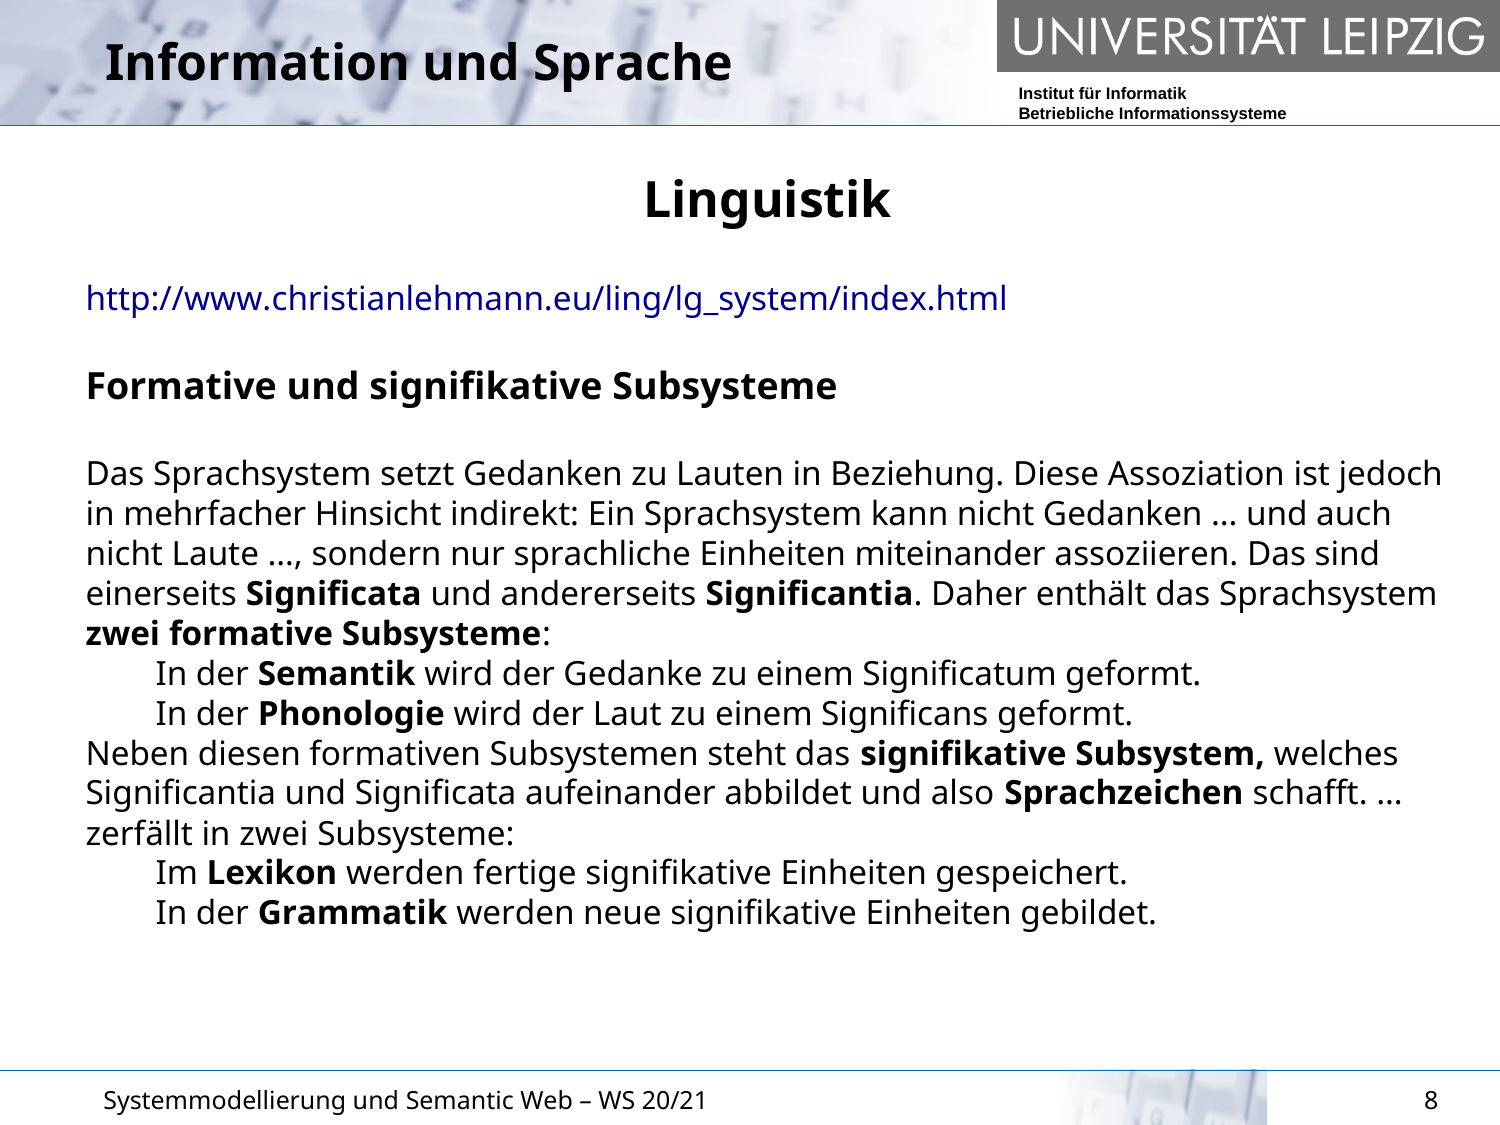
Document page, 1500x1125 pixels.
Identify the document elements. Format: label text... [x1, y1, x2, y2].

text_box Linguistik http://www.christianlehmann.eu/ling/lg_system/index.html Formative und signifikative Subsysteme Das Sprachsystem setzt Gedanken zu Lauten in Beziehung. Diese Assoziation ist jedoch in mehrfacher Hinsicht indirekt: Ein Sprachsystem kann nicht Gedanken … und auch nicht Laute …, sondern nur sprachliche Einheiten miteinander assoziieren. Das sind einerseits Significata und andererseits Significantia. Daher enthält das Sprachsystem zwei formative Subsysteme: In der Semantik wird der Gedanke zu einem Significatum geformt. In der Phonologie wird der Laut zu einem Significans geformt. Neben diesen formativen Subsystemen steht das signifikative Subsystem, welches Significantia und Significata aufeinander abbildet und also Sprachzeichen schafft. … zerfällt in zwei Subsysteme: Im Lexikon werden fertige signifikative Einheiten gespeichert. In der Grammatik werden neue signifikative Einheiten gebildet. [70, 159, 1465, 940]
text_box Information und Sprache [90, 23, 749, 99]
picture [0, 0, 1500, 125]
picture [1057, 1071, 1267, 1125]
